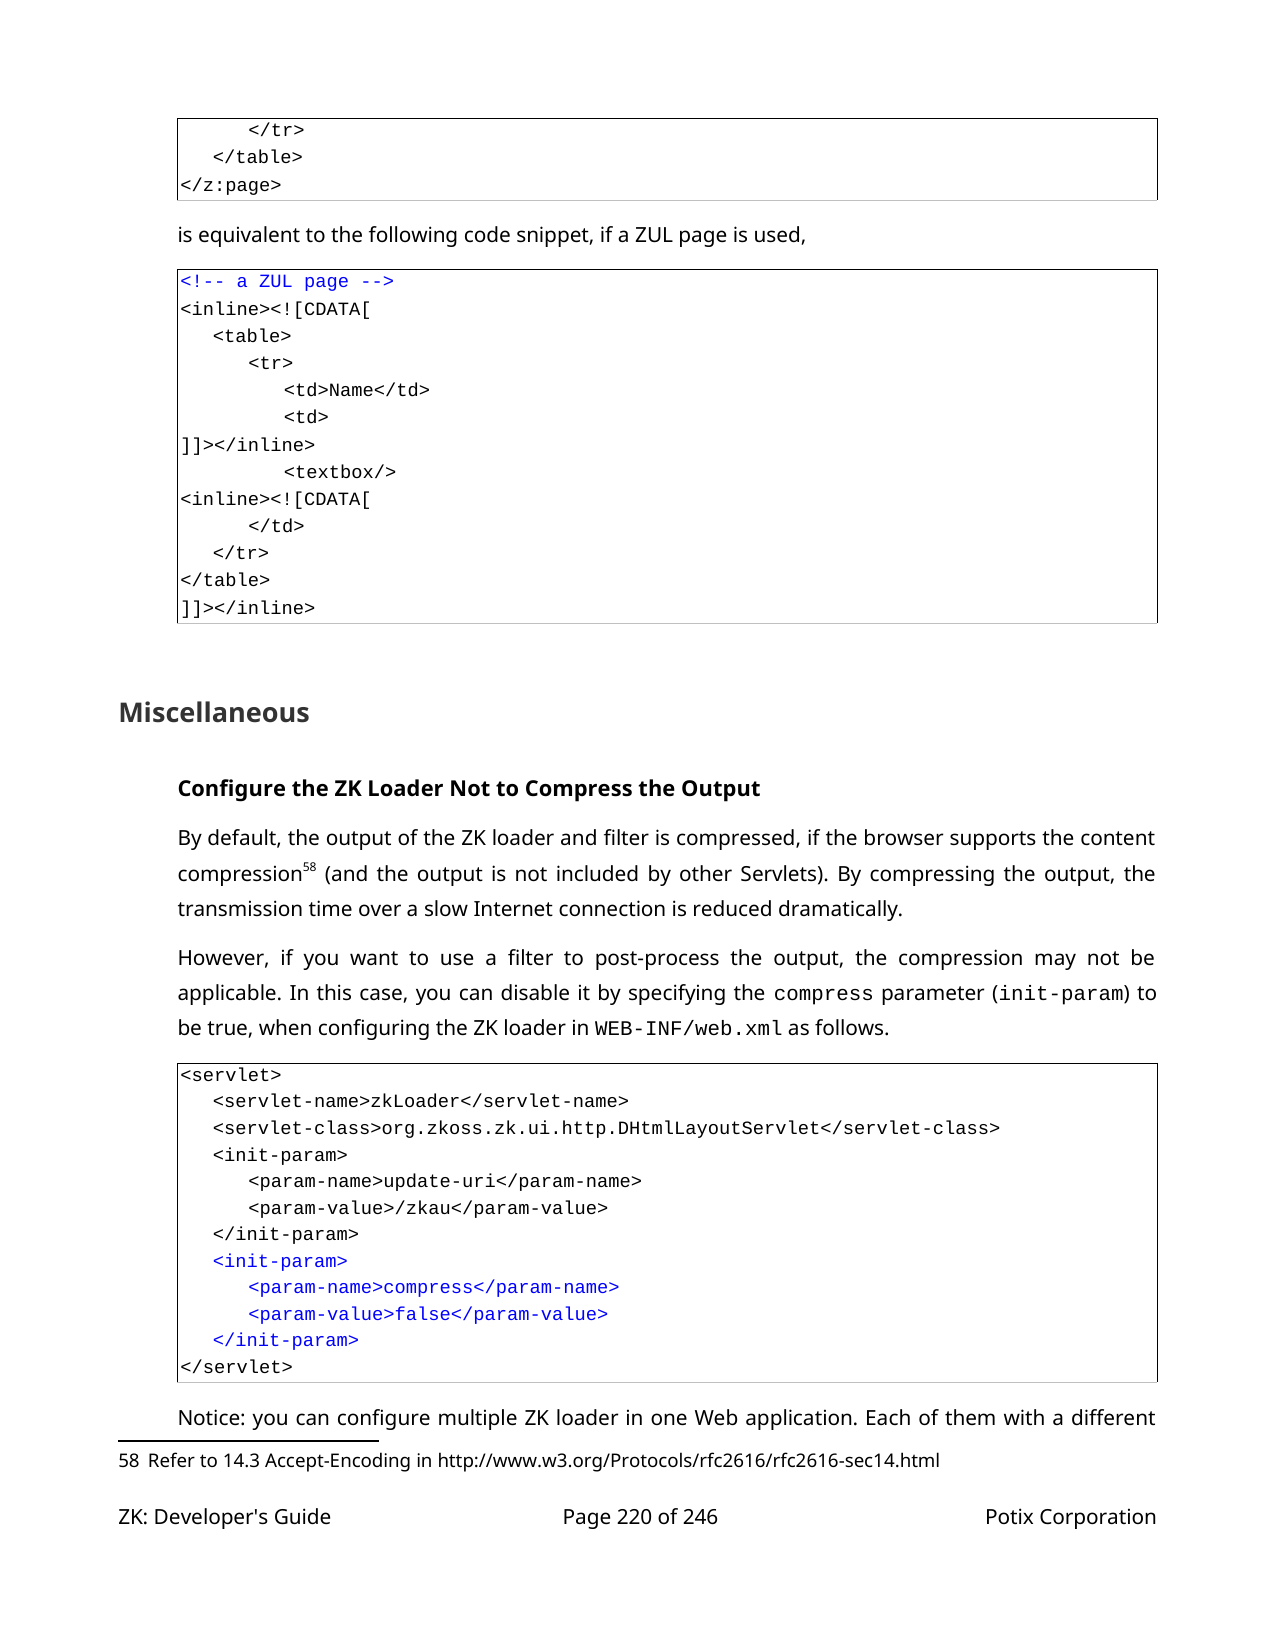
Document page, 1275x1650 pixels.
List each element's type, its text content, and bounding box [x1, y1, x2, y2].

text </z:page> [178, 172, 1157, 200]
text </tr> [178, 541, 1157, 565]
text Notice: you can configure multiple ZK loader in one Web application. Each of them with a different [177, 1403, 1157, 1431]
text </tr> [178, 119, 1157, 142]
text <textbox/> [178, 459, 1157, 484]
text However, if you want to use a filter to post-process the output, the compression may not be applicable. In this case, you can disable it by specifying the compress parameter (init-param) to be true, when configuring the ZK loader in WEB-INF/web.xml as follows. [177, 943, 1157, 1042]
text is equivalent to the following code snippet, if a ZUL page is used, [177, 220, 1157, 249]
text </table> [178, 568, 1157, 593]
text ]]></inline> [178, 432, 1157, 457]
text Refer to 14.3 Accept-Encoding in http://www.w3.org/Protocols/rfc2616/rfc2616-sec14.html [118, 1447, 1157, 1473]
text ]]></inline> [178, 596, 1157, 623]
text <!-- a ZUL page --> [178, 270, 1157, 293]
text </td> [178, 514, 1157, 538]
text </table> [178, 145, 1157, 169]
subtitle Miscellaneous [118, 694, 1157, 730]
subtitle Configure the ZK Loader Not to Compress the Output [177, 773, 1157, 803]
text <inline><![CDATA[ [178, 296, 1157, 321]
text <servlet> <servlet-name>zkLoader</servlet-name> <servlet-class>org.zkoss.zk.ui.http.DHtmlLayoutServlet</servlet-class> <init-param> <param-name>update-uri</param-name> <param-value>/zkau</param-value> </init-param> <init-param> <param-name>compress</param-name> <param-value>false</param-value> </init-param> </servlet> [178, 1064, 1157, 1382]
text By default, the output of the ZK loader and filter is compressed, if the browser supports the content compression (and the output is not included by other Servlets). By compressing the output, the transmission time over a slow Internet connection is reduced dramatically. [177, 823, 1157, 922]
text <td> [178, 405, 1157, 429]
text <inline><![CDATA[ [178, 487, 1157, 511]
text <td>Name</td> [178, 378, 1157, 402]
text <table> [178, 324, 1157, 348]
text <tr> [178, 351, 1157, 375]
